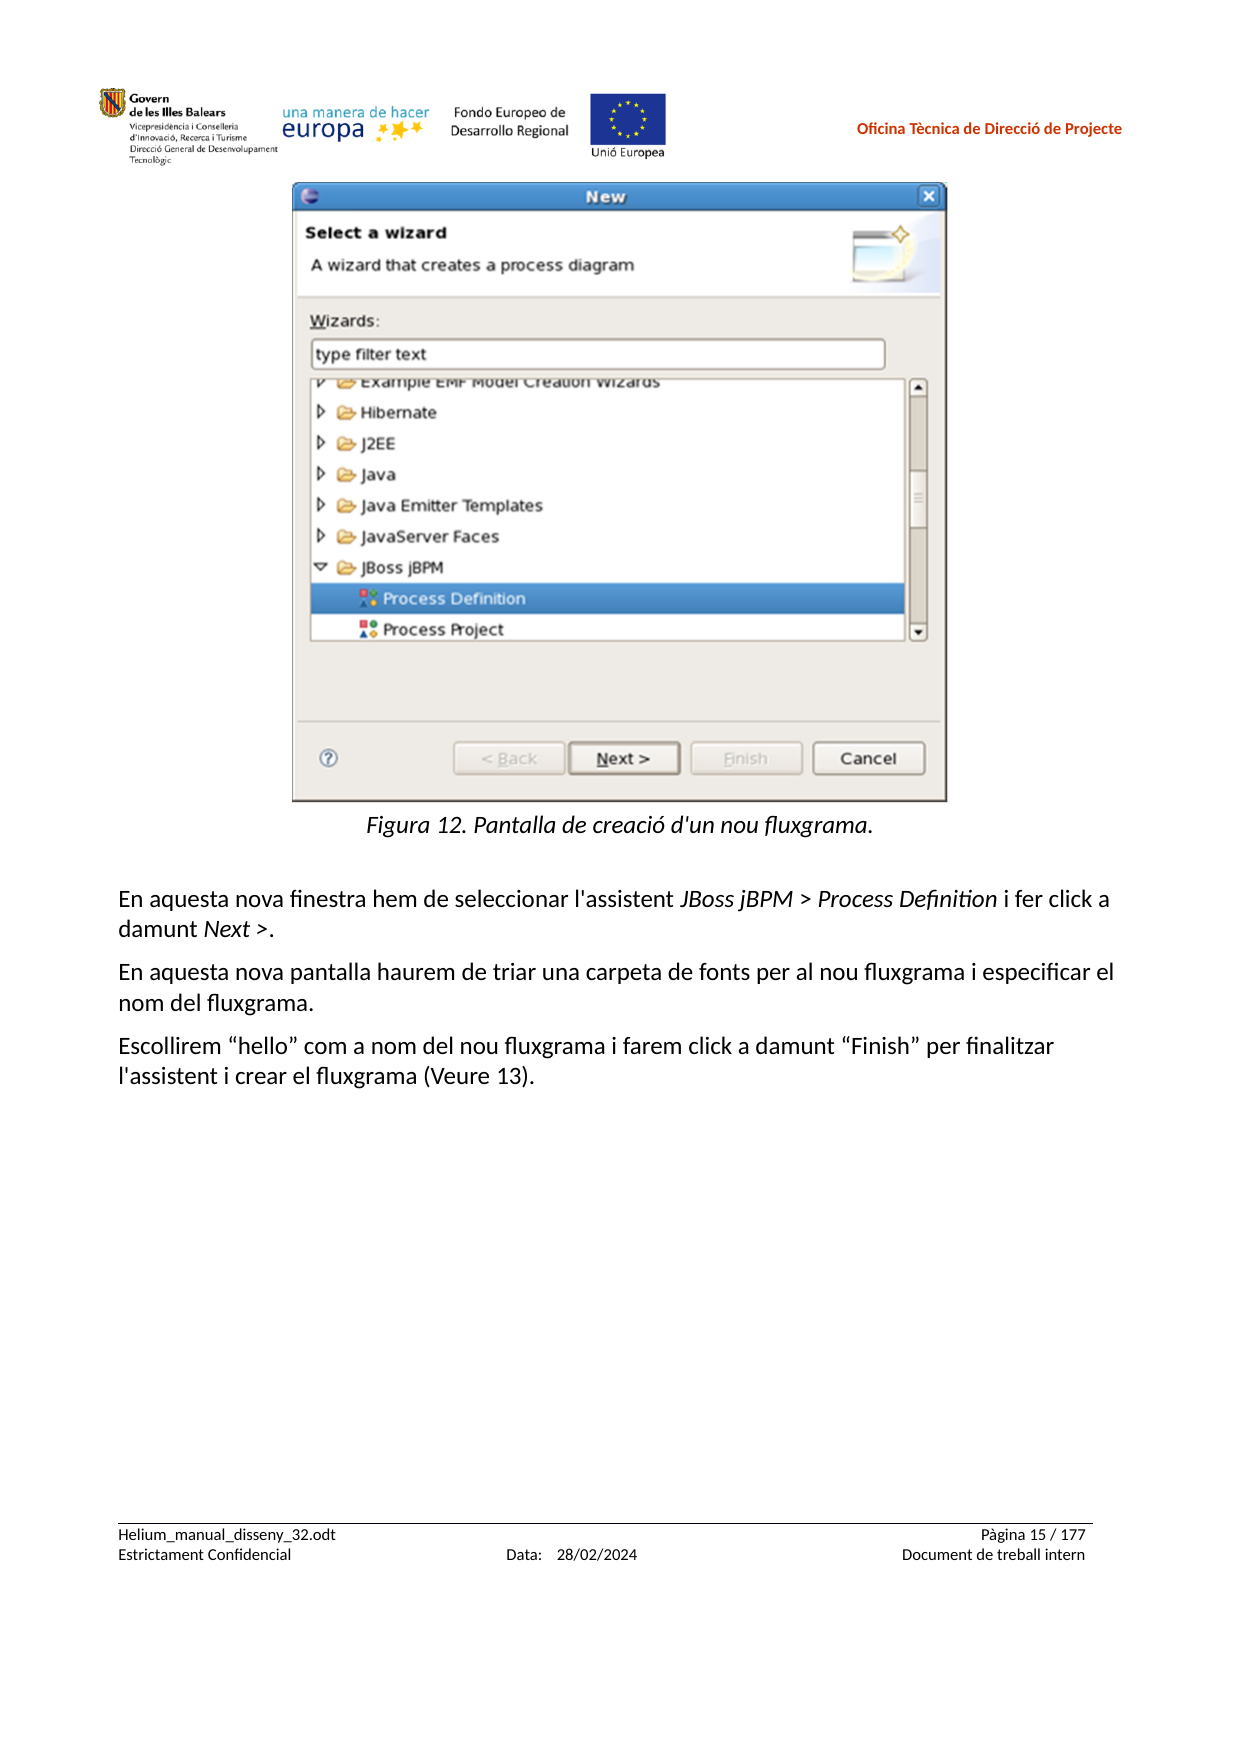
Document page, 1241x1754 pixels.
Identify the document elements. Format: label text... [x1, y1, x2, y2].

picture [99, 87, 668, 166]
text En aquesta nova finestra hem de seleccionar l'assistent JBoss jBPM > Process Definition i fer click a damunt Next >. [118, 883, 1122, 944]
picture [290, 180, 950, 810]
text En aquesta nova pantalla haurem de triar una carpeta de fonts per al nou fluxgrama i especificar el nom del fluxgrama. [118, 956, 1122, 1017]
text Escollirem “hello” com a nom del nou fluxgrama i farem click a damunt “Finish” per finalitzar l'assistent i crear el fluxgrama (Veure 13). [118, 1030, 1122, 1091]
text Figura 12. Pantalla de creació d'un nou fluxgrama. [290, 810, 950, 840]
